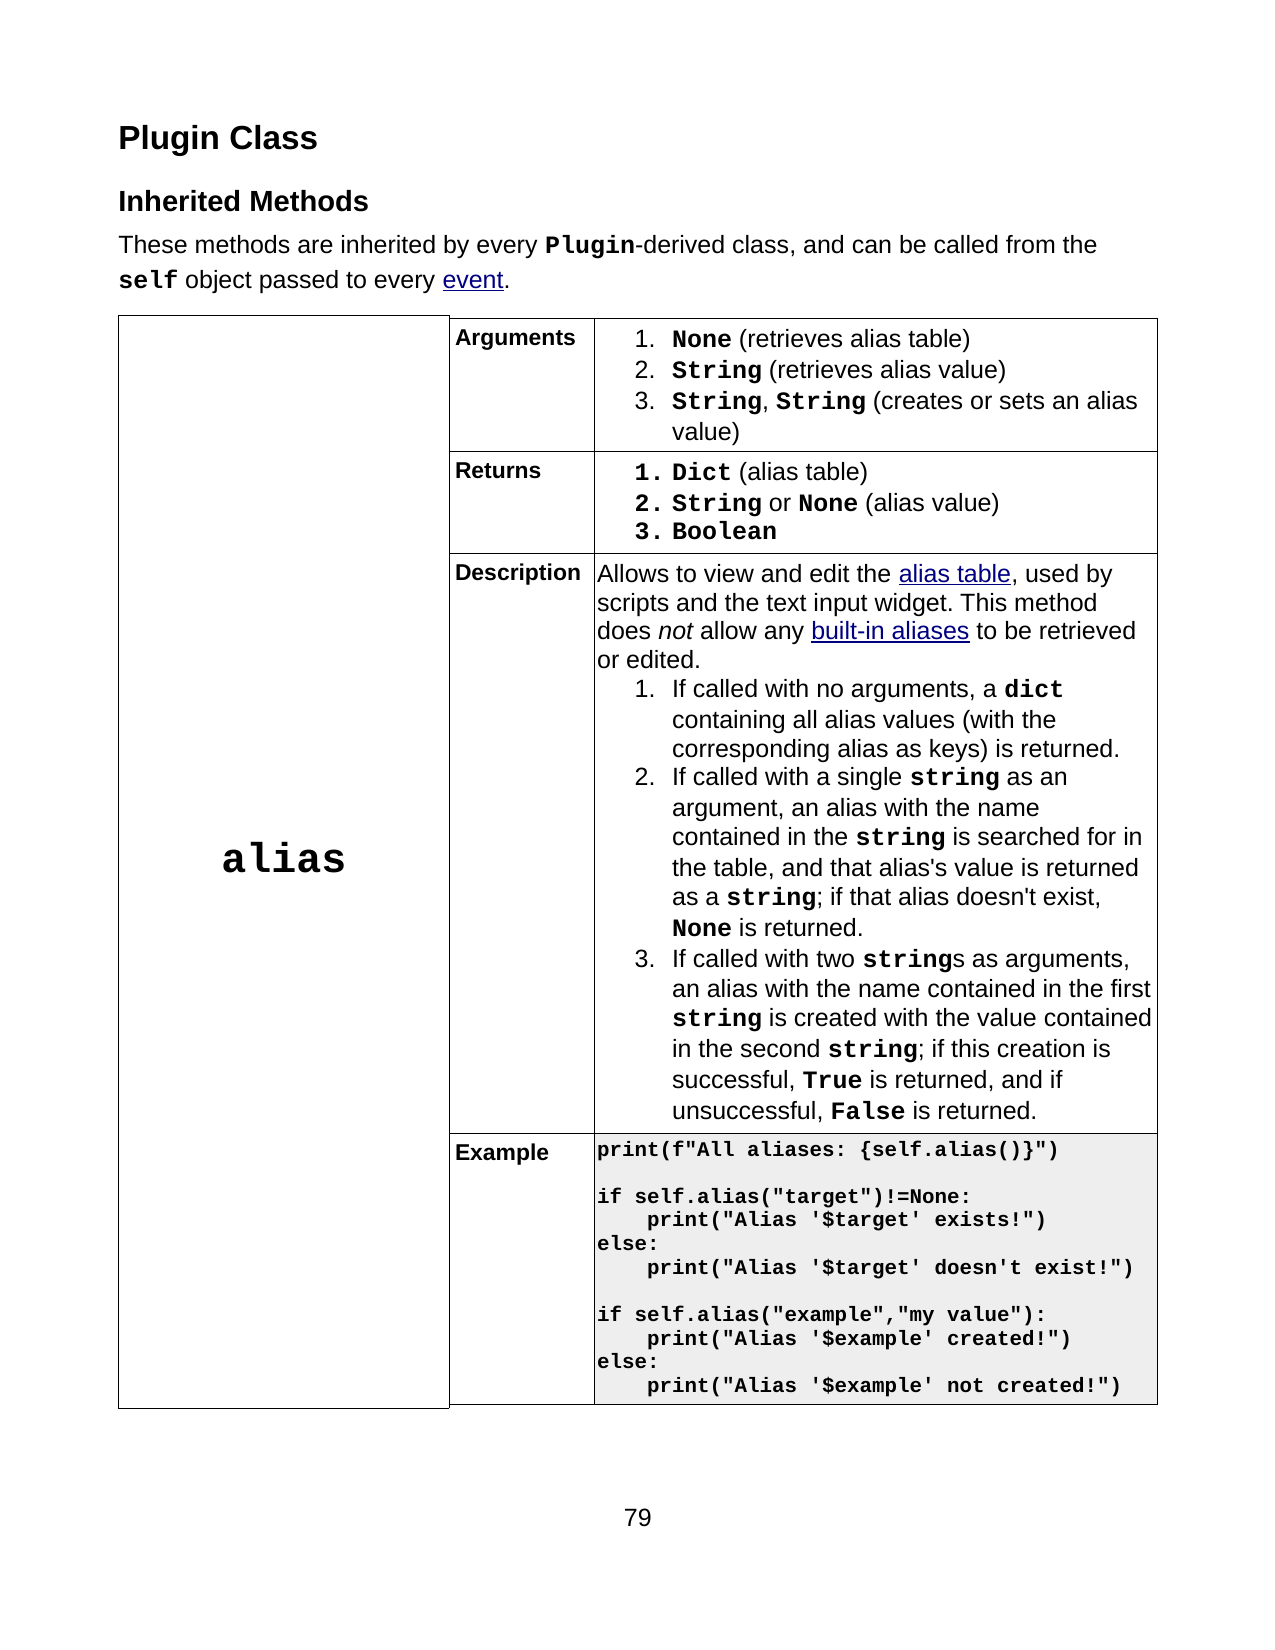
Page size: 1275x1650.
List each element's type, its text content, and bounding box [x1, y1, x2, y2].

subtitle Plugin Class [118, 118, 1157, 157]
table_cell Description [450, 554, 594, 1133]
text These methods are inherited by every Plugin-derived class, and can be called from the self object passed to every event. [118, 230, 1157, 296]
table_cell Dict (alias table) String or None (alias value) Boolean [595, 452, 1157, 553]
table_cell Example [450, 1134, 594, 1404]
table_header None (retrieves alias table) String (retrieves alias value) String, String (creates or sets an alias value) [595, 319, 1157, 451]
table_cell Returns [450, 452, 594, 553]
table_cell Allows to view and edit the alias table, used by scripts and the text input widget. This method does not allow any built-in aliases to be retrieved or edited. If called with no arguments, a dict containing all alias values (with the corresponding alias as keys) is returned. If called with a single string as an argument, an alias with the name contained in the string is searched for in the table, and that alias's value is returned as a string; if that alias doesn't exist, None is returned. If called with two strings as arguments, an alias with the name contained in the first string is created with the value contained in the second string; if this creation is successful, True is returned, and if unsuccessful, False is returned. [595, 554, 1157, 1133]
table_header Arguments [450, 319, 594, 451]
subtitle Inherited Methods [118, 184, 1157, 217]
table_header alias [119, 316, 449, 1408]
table_cell print(f"All aliases: {self.alias()}") if self.alias("target")!=None: print("Alias '$target' exists!") else: print("Alias '$target' doesn't exist!") if self.alias("example","my value"): print("Alias '$example' created!") else: print("Alias '$example' not created!") [595, 1134, 1157, 1404]
